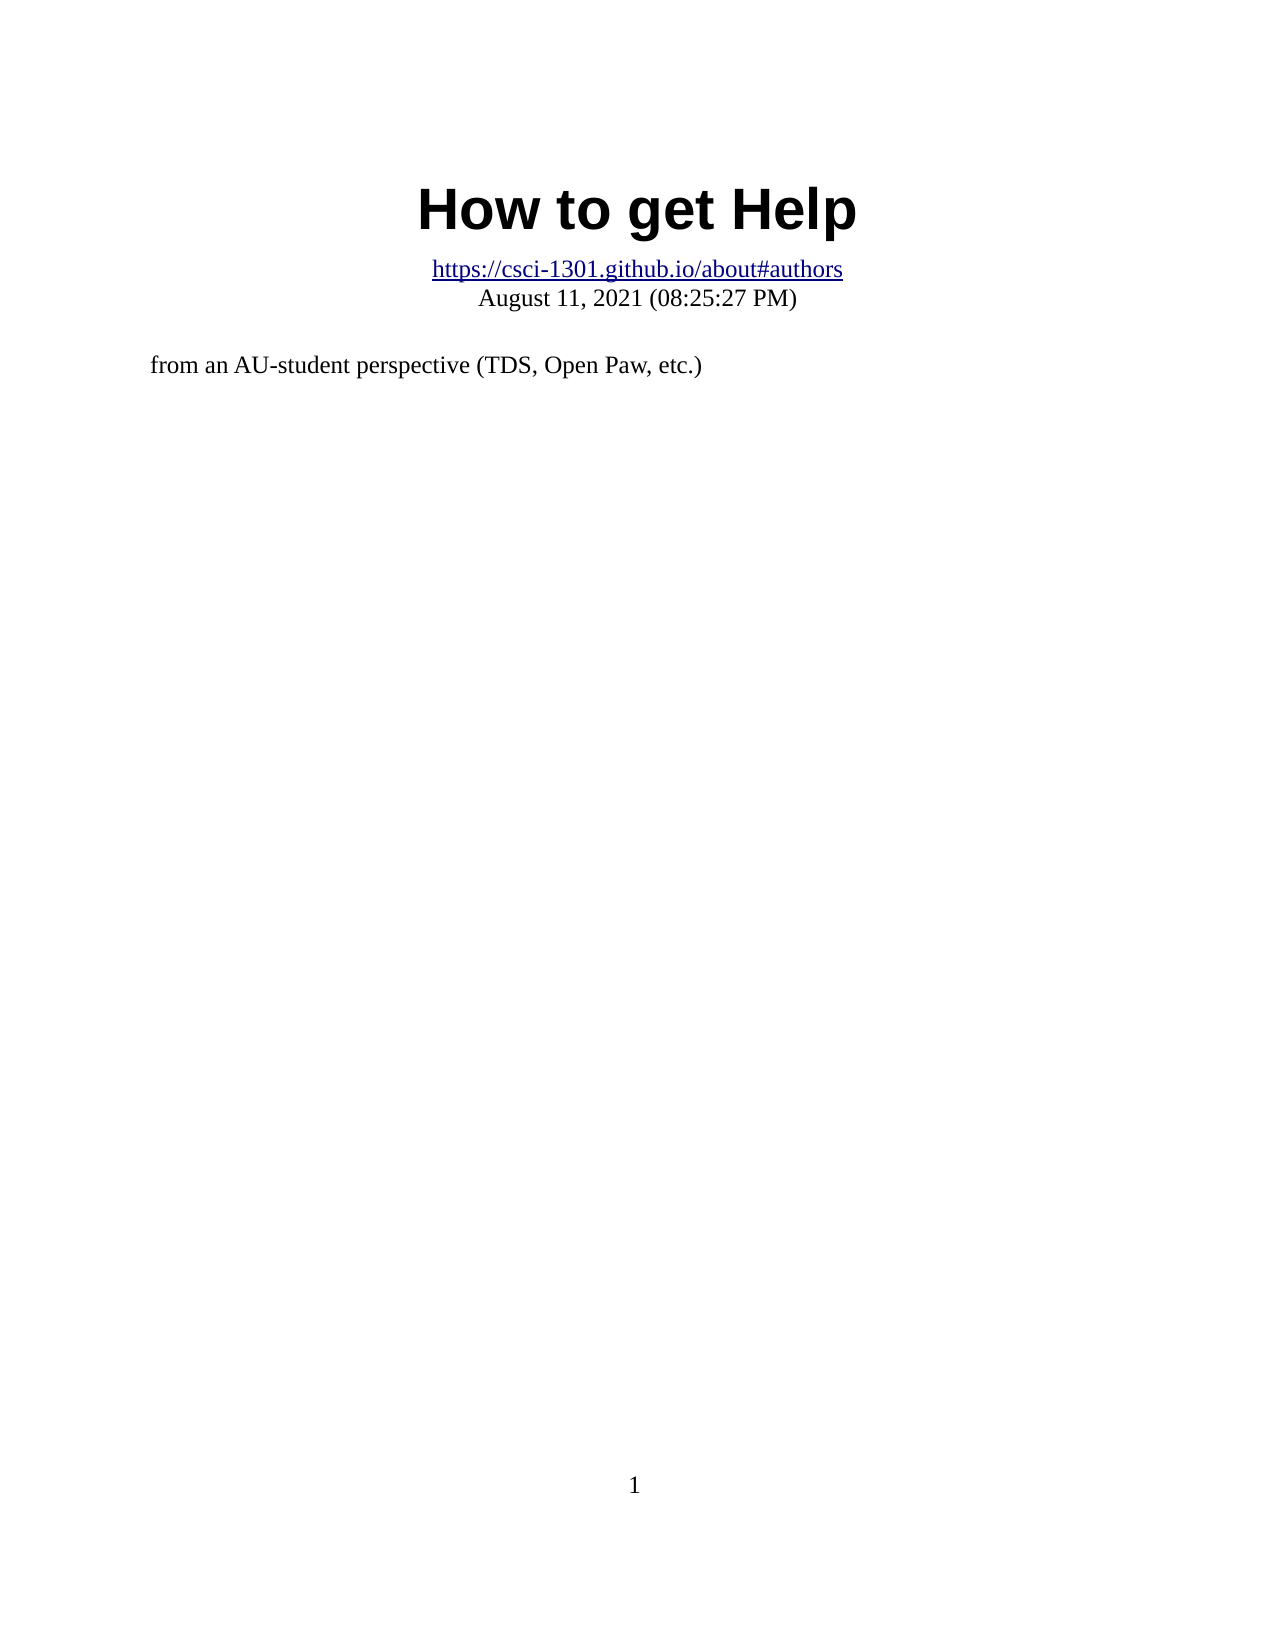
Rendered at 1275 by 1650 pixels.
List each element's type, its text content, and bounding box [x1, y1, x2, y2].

text from an AU-student perspective (TDS, Open Paw, etc.) [150, 350, 1125, 378]
title How to get Help [150, 175, 1125, 242]
text https://csci-1301.github.io/about#authors [150, 254, 1125, 283]
text August 11, 2021 (08:25:27 PM) [150, 283, 1125, 312]
